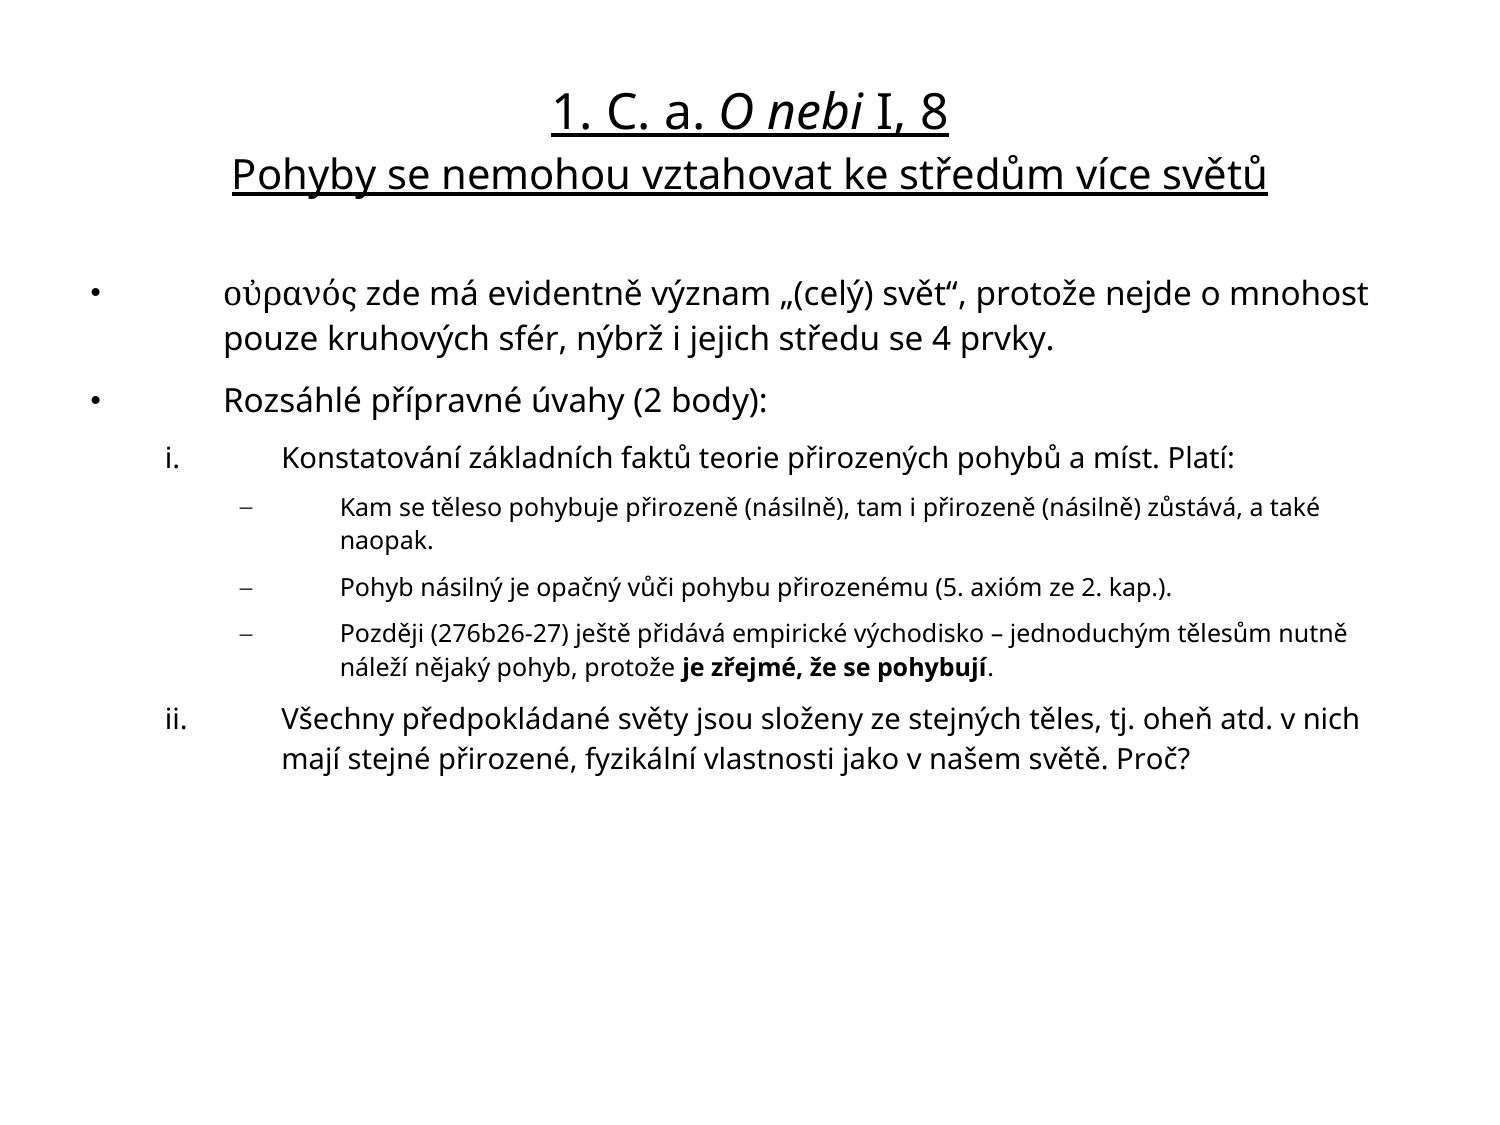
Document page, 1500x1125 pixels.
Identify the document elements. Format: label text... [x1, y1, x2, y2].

title 1. C. a. O nebi I, 8 Pohyby se nemohou vztahovat ke středům více světů [75, 45, 1426, 233]
list οὐρανός zde má evidentně význam „(celý) svět“, protože nejde o mnohost pouze kruhových sfér, nýbrž i jejich středu se 4 prvky. Rozsáhlé přípravné úvahy (2 body): Konstatování základních faktů teorie přirozených pohybů a míst. Platí: Kam se těleso pohybuje přirozeně (násilně), tam i přirozeně (násilně) zůstává, a také naopak. Pohyb násilný je opačný vůči pohybu přirozenému (5. axióm ze 2. kap.). Později (276b26-27) ještě přidává empirické východisko – jednoduchým tělesům nutně náleží nějaký pohyb, protože je zřejmé, že se pohybují. Všechny předpokládané světy jsou složeny ze stejných těles, tj. oheň atd. v nich mají stejné přirozené, fyzikální vlastnosti jako v našem světě. Proč? [75, 262, 1426, 1035]
